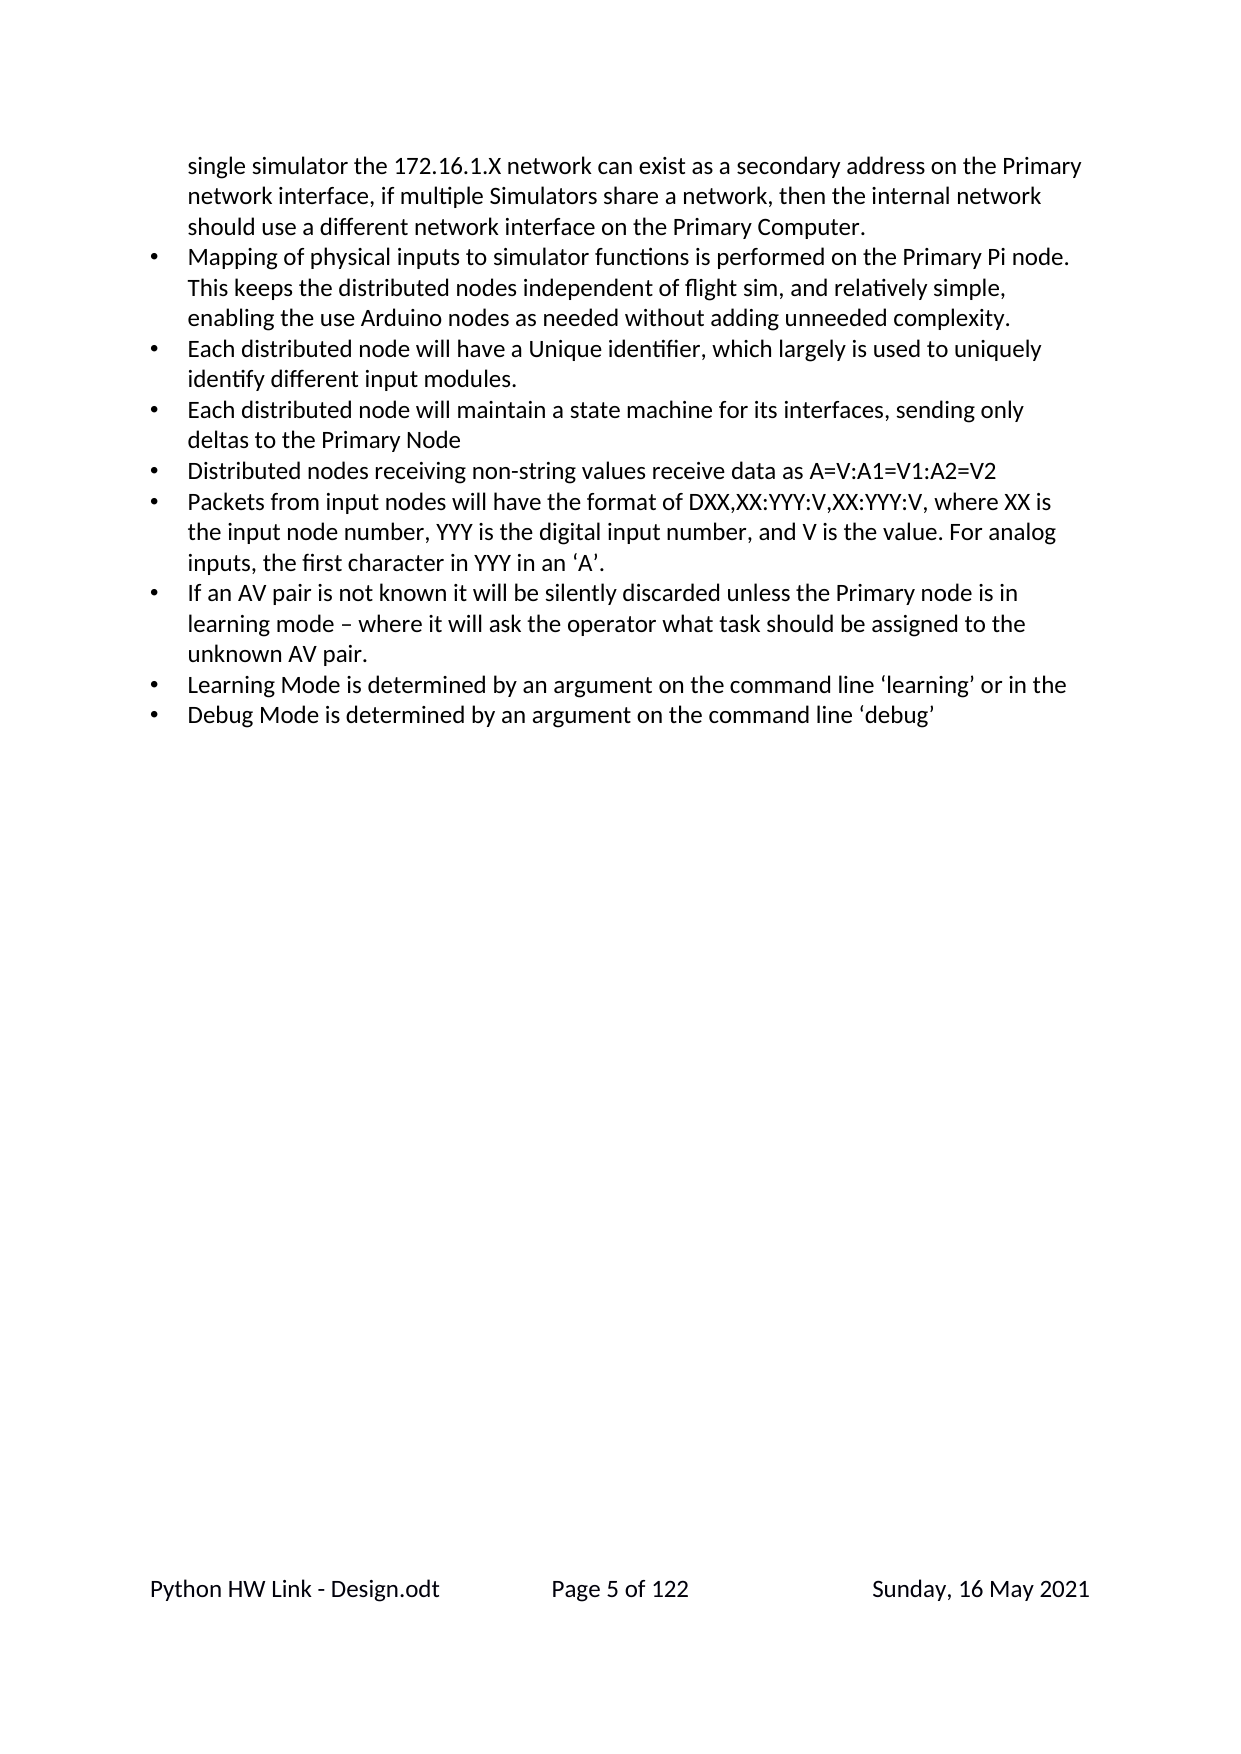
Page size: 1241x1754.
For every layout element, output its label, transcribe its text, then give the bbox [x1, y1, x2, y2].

list Each distributed node will maintain a state machine for its interfaces, sending only deltas to the Primary Node [150, 394, 1090, 455]
list Each distributed node will have a Unique identifier, which largely is used to uniquely identify different input modules. [150, 333, 1090, 394]
list Learning Mode is determined by an argument on the command line ‘learning’ or in the [150, 669, 1090, 699]
list If an AV pair is not known it will be silently discarded unless the Primary node is in learning mode – where it will ask the operator what task should be assigned to the unknown AV pair. [150, 577, 1090, 669]
list Debug Mode is determined by an argument on the command line ‘debug’ [150, 699, 1090, 730]
list Distributed nodes receiving non-string values receive data as A=V:A1=V1:A2=V2 [150, 455, 1090, 486]
list Mapping of physical inputs to simulator functions is performed on the Primary Pi node. This keeps the distributed nodes independent of flight sim, and relatively simple, enabling the use Arduino nodes as needed without adding unneeded complexity. [150, 242, 1090, 333]
list Packets from input nodes will have the format of DXX,XX:YYY:V,XX:YYY:V, where XX is the input node number, YYY is the digital input number, and V is the value. For analog inputs, the first character in YYY in an ‘A’. [150, 486, 1090, 577]
list single simulator the 172.16.1.X network can exist as a secondary address on the Primary network interface, if multiple Simulators share a network, then the internal network should use a different network interface on the Primary Computer. [150, 150, 1090, 242]
